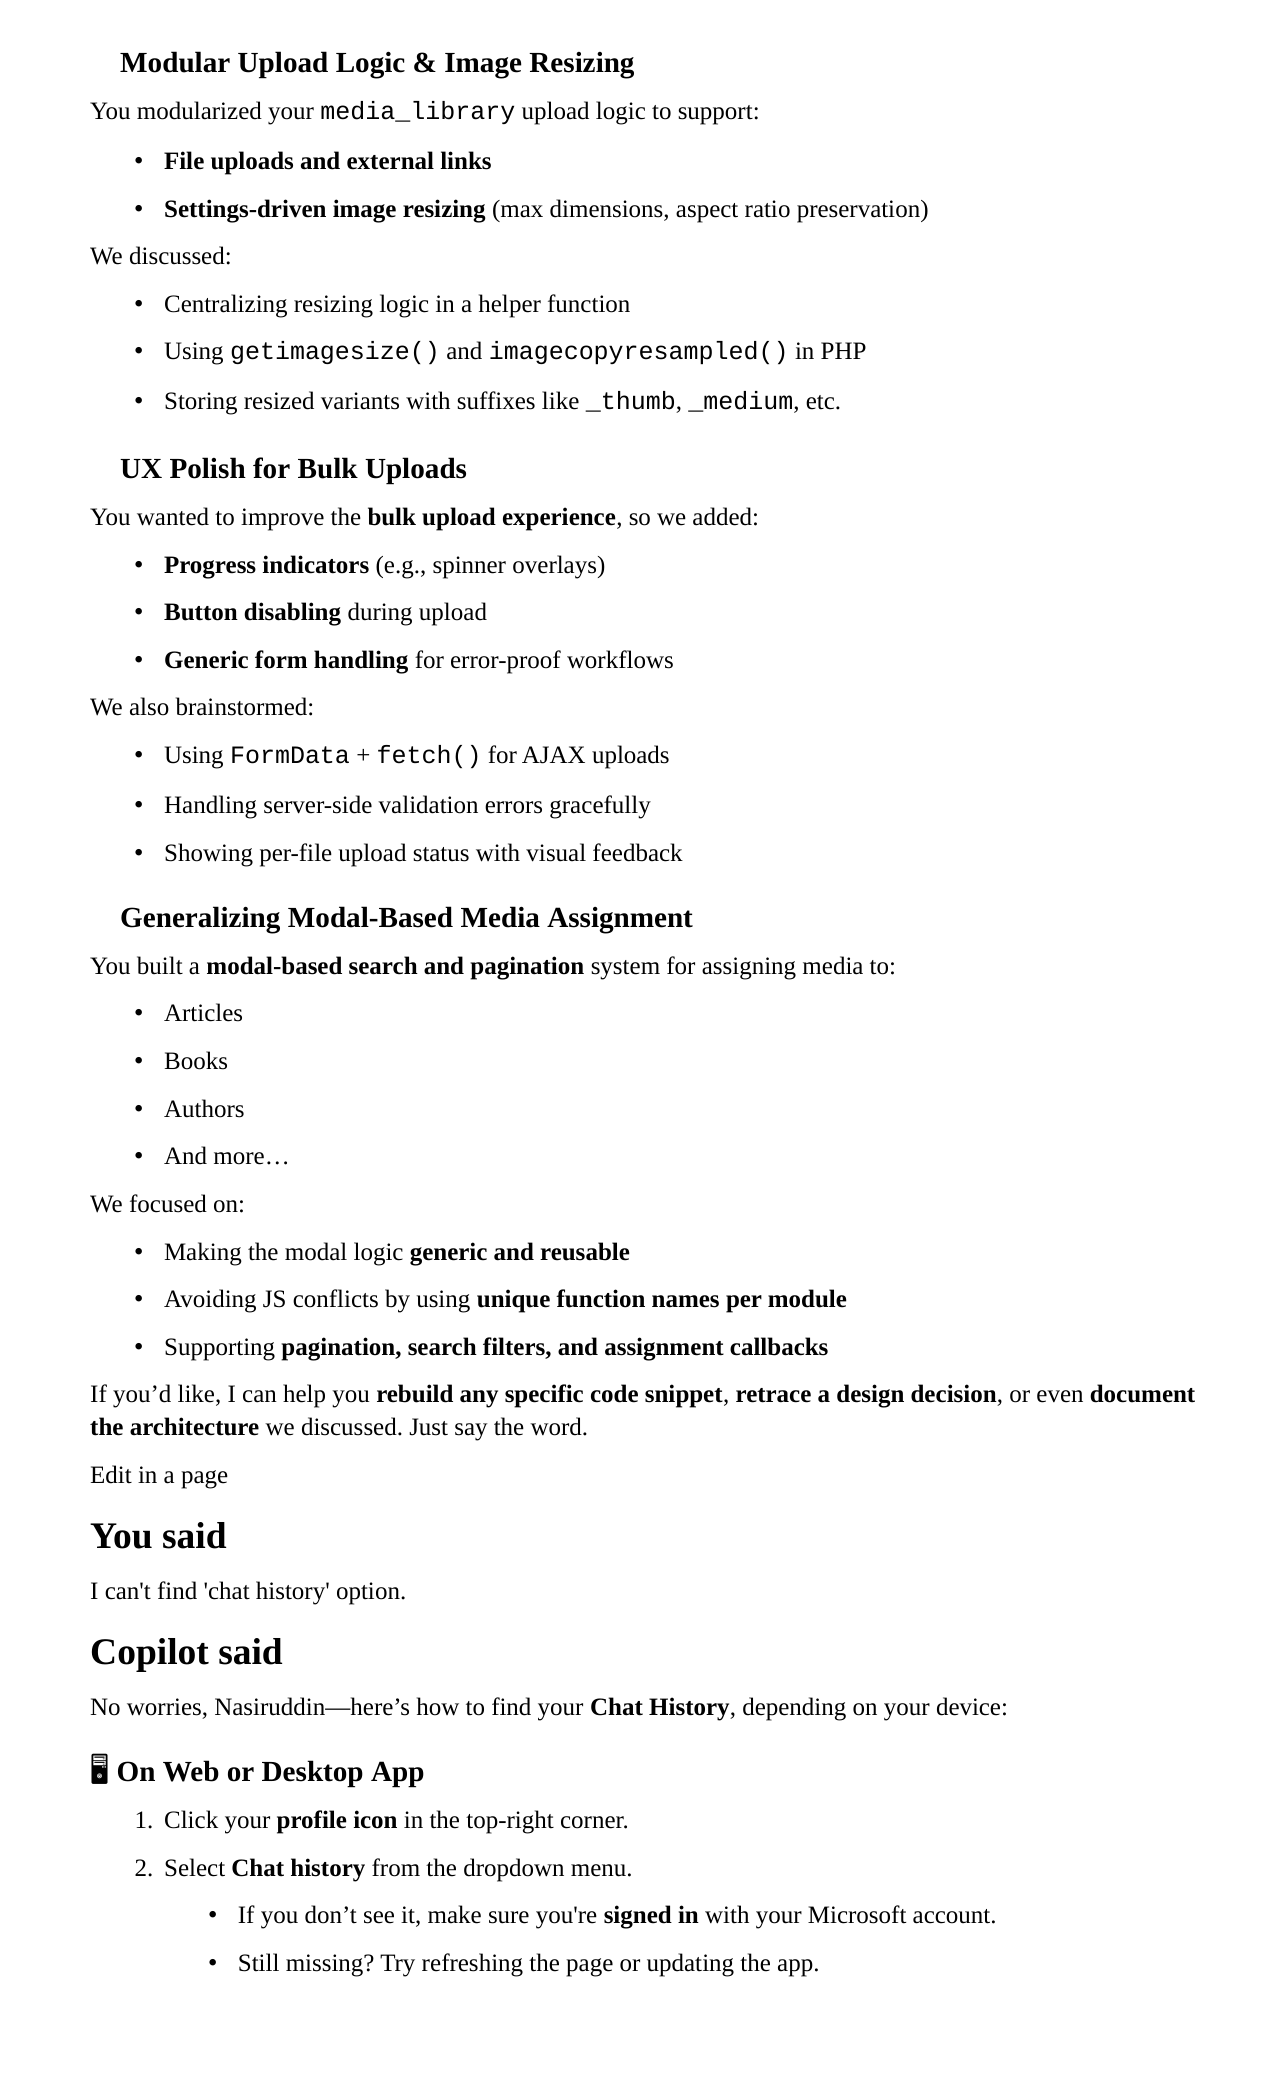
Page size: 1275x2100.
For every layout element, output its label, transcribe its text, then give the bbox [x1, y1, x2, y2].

list Authors [134, 1094, 1230, 1122]
text You modularized your media_library upload logic to support: [90, 96, 1230, 127]
list Articles [134, 998, 1230, 1027]
text I can't find 'chat history' option. [90, 1576, 1230, 1605]
list If you don’t see it, make sure you're signed in with your Microsoft account. [208, 1900, 1230, 1929]
text No worries, Nasiruddin—here’s how to find your Chat History, depending on your device: [90, 1692, 1230, 1721]
text We focused on: [90, 1189, 1230, 1218]
list Storing resized variants with suffixes like _thumb, _medium, etc. [134, 386, 1230, 417]
list File uploads and external links [134, 146, 1230, 175]
list Click your profile icon in the top-right corner. [134, 1805, 1230, 1834]
list Using getimagesize() and imagecopyresampled() in PHP [134, 336, 1230, 367]
text We also brainstormed: [90, 692, 1230, 721]
list Making the modal logic generic and reusable [134, 1237, 1230, 1265]
list Progress indicators (e.g., spinner overlays) [134, 550, 1230, 578]
list Select Chat history from the dropdown menu. [134, 1853, 1230, 1881]
subtitle You said [90, 1514, 1230, 1557]
text We discussed: [90, 241, 1230, 270]
subtitle Copilot said [90, 1630, 1230, 1673]
list Button disabling during upload [134, 597, 1230, 626]
list Supporting pagination, search filters, and assignment callbacks [134, 1332, 1230, 1361]
text You built a modal-based search and pagination system for assigning media to: [90, 951, 1230, 980]
list And more… [134, 1141, 1230, 1170]
subtitle 🧱 Modular Upload Logic & Image Resizing [90, 45, 1230, 78]
list Settings-driven image resizing (max dimensions, aspect ratio preservation) [134, 194, 1230, 222]
list Still missing? Try refreshing the page or updating the app. [208, 1948, 1230, 1977]
list Showing per-file upload status with visual feedback [134, 838, 1230, 866]
text Edit in a page [90, 1460, 1230, 1489]
subtitle 🧩 Generalizing Modal-Based Media Assignment [90, 900, 1230, 933]
list Books [134, 1046, 1230, 1075]
list Centralizing resizing logic in a helper function [134, 289, 1230, 318]
list Using FormData + fetch() for AJAX uploads [134, 740, 1230, 771]
list Generic form handling for error-proof workflows [134, 645, 1230, 674]
text You wanted to improve the bulk upload experience, so we added: [90, 502, 1230, 531]
subtitle 🖥️ On Web or Desktop App [90, 1754, 1230, 1788]
list Avoiding JS conflicts by using unique function names per module [134, 1284, 1230, 1313]
subtitle 🧰 UX Polish for Bulk Uploads [90, 451, 1230, 484]
list Handling server-side validation errors gracefully [134, 790, 1230, 819]
text If you’d like, I can help you rebuild any specific code snippet, retrace a design decision, or even document the architecture we discussed. Just say the word. [90, 1379, 1230, 1441]
